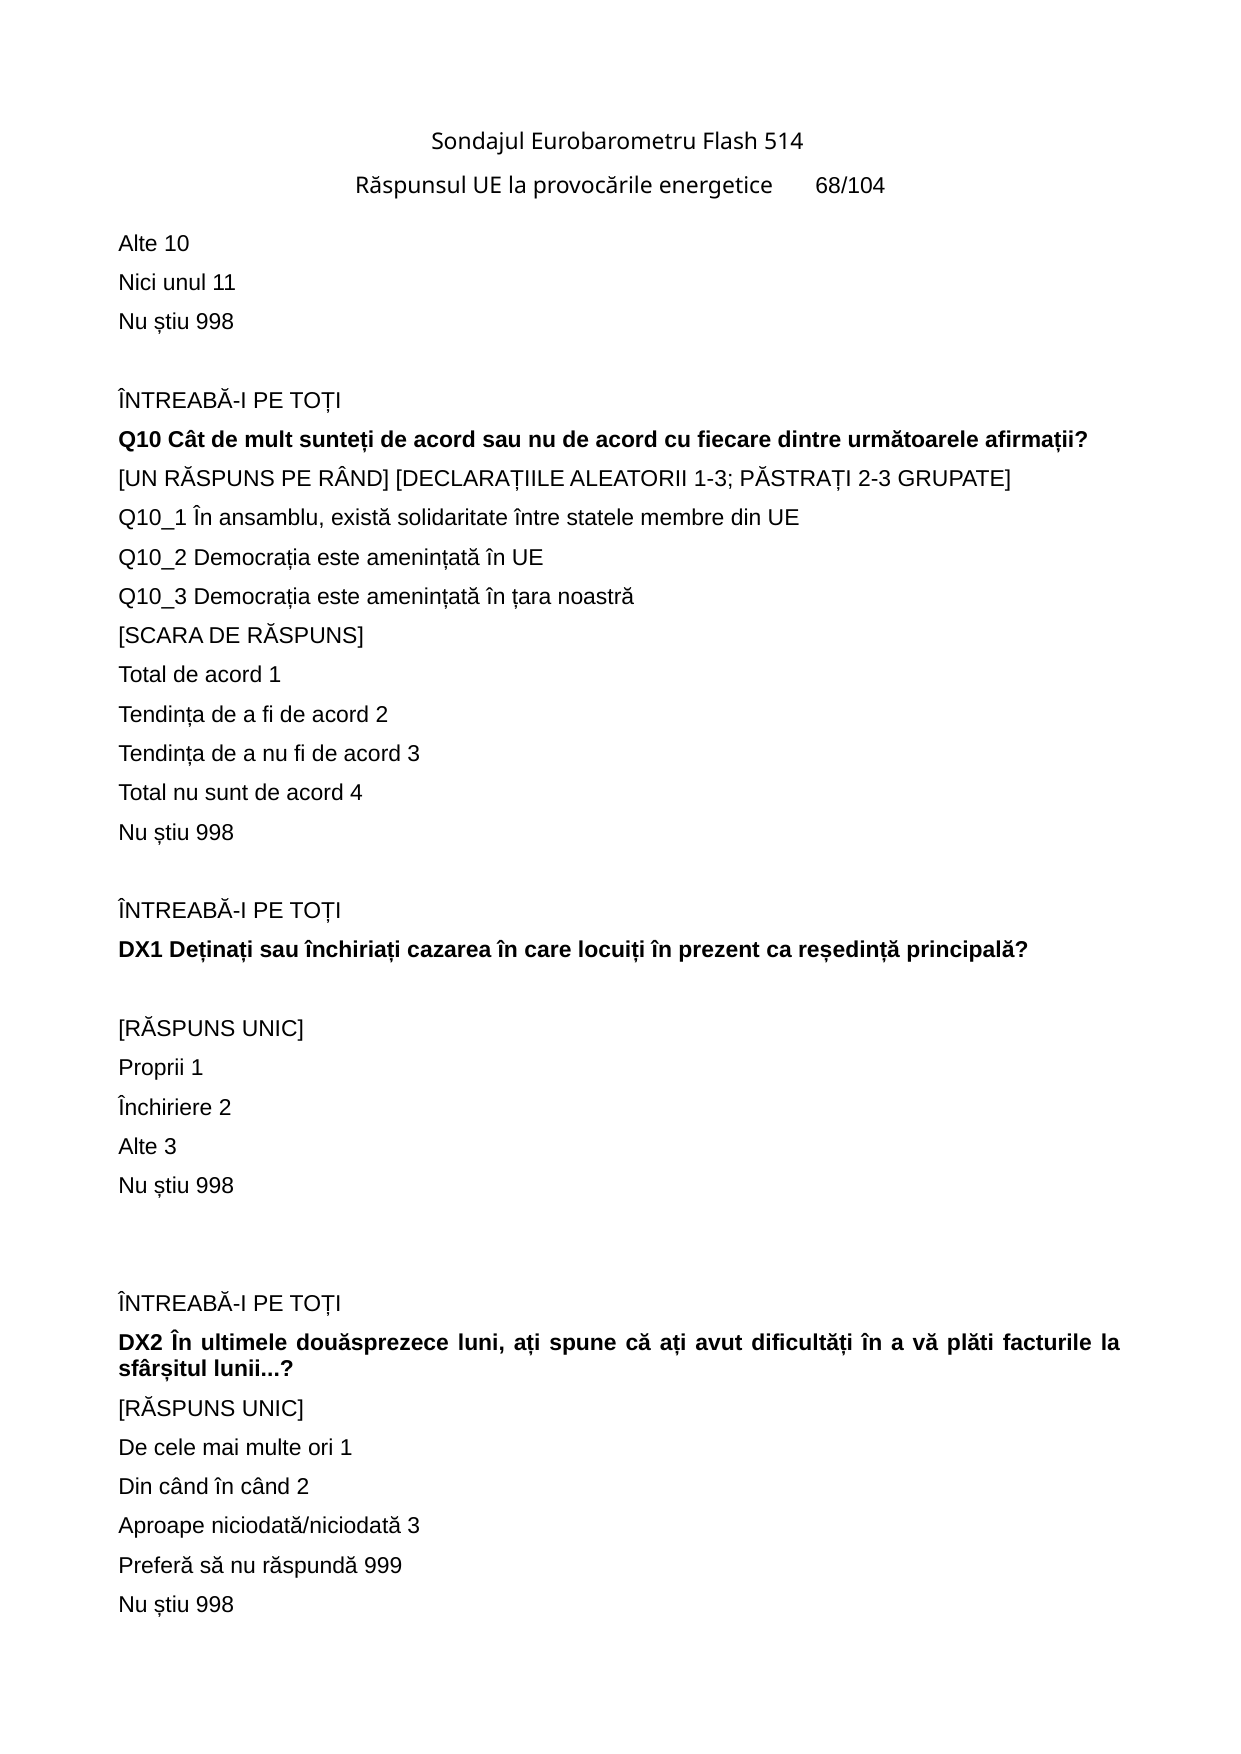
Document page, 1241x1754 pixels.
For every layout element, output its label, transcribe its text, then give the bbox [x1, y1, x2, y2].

text [UN RĂSPUNS PE RÂND] [DECLARAȚIILE ALEATORII 1-3; PĂSTRAȚI 2-3 GRUPATE] [118, 465, 1122, 491]
text Tendința de a nu fi de acord 3 [118, 740, 1122, 766]
text Nu știu 998 [118, 818, 1122, 845]
text DX2 În ultimele douăsprezece luni, ați spune că ați avut dificultăți în a vă plăti facturile la sfârșitul lunii...? [118, 1329, 1122, 1382]
text Nu știu 998 [118, 1591, 1122, 1617]
text Închiriere 2 [118, 1093, 1122, 1120]
text Q10_3 Democrația este amenințată în țara noastră [118, 583, 1122, 609]
text Q10 Cât de mult sunteți de acord sau nu de acord cu fiecare dintre următoarele afirmații? [118, 426, 1122, 452]
text Alte 10 [118, 229, 1122, 256]
text [RĂSPUNS UNIC] [118, 1395, 1122, 1421]
text ÎNTREABĂ-I PE TOȚI [118, 387, 1122, 413]
text Nici unul 11 [118, 269, 1122, 295]
text Aproape niciodată/niciodată 3 [118, 1512, 1122, 1539]
text [RĂSPUNS UNIC] [118, 1015, 1122, 1041]
text Total nu sunt de acord 4 [118, 779, 1122, 806]
text DX1 Deținați sau închiriați cazarea în care locuiți în prezent ca reședință principală? [118, 936, 1122, 963]
text Proprii 1 [118, 1054, 1122, 1081]
text Nu știu 998 [118, 1172, 1122, 1198]
text Q10_1 În ansamblu, există solidaritate între statele membre din UE [118, 504, 1122, 531]
text Alte 3 [118, 1133, 1122, 1159]
text De cele mai multe ori 1 [118, 1434, 1122, 1460]
text Total de acord 1 [118, 661, 1122, 688]
text ÎNTREABĂ-I PE TOȚI [118, 1290, 1122, 1316]
text Nu știu 998 [118, 308, 1122, 334]
text Preferă să nu răspundă 999 [118, 1552, 1122, 1578]
text [SCARA DE RĂSPUNS] [118, 622, 1122, 648]
text ÎNTREABĂ-I PE TOȚI [118, 897, 1122, 923]
text Tendința de a fi de acord 2 [118, 701, 1122, 727]
text Q10_2 Democrația este amenințată în UE [118, 544, 1122, 570]
text Din când în când 2 [118, 1473, 1122, 1499]
